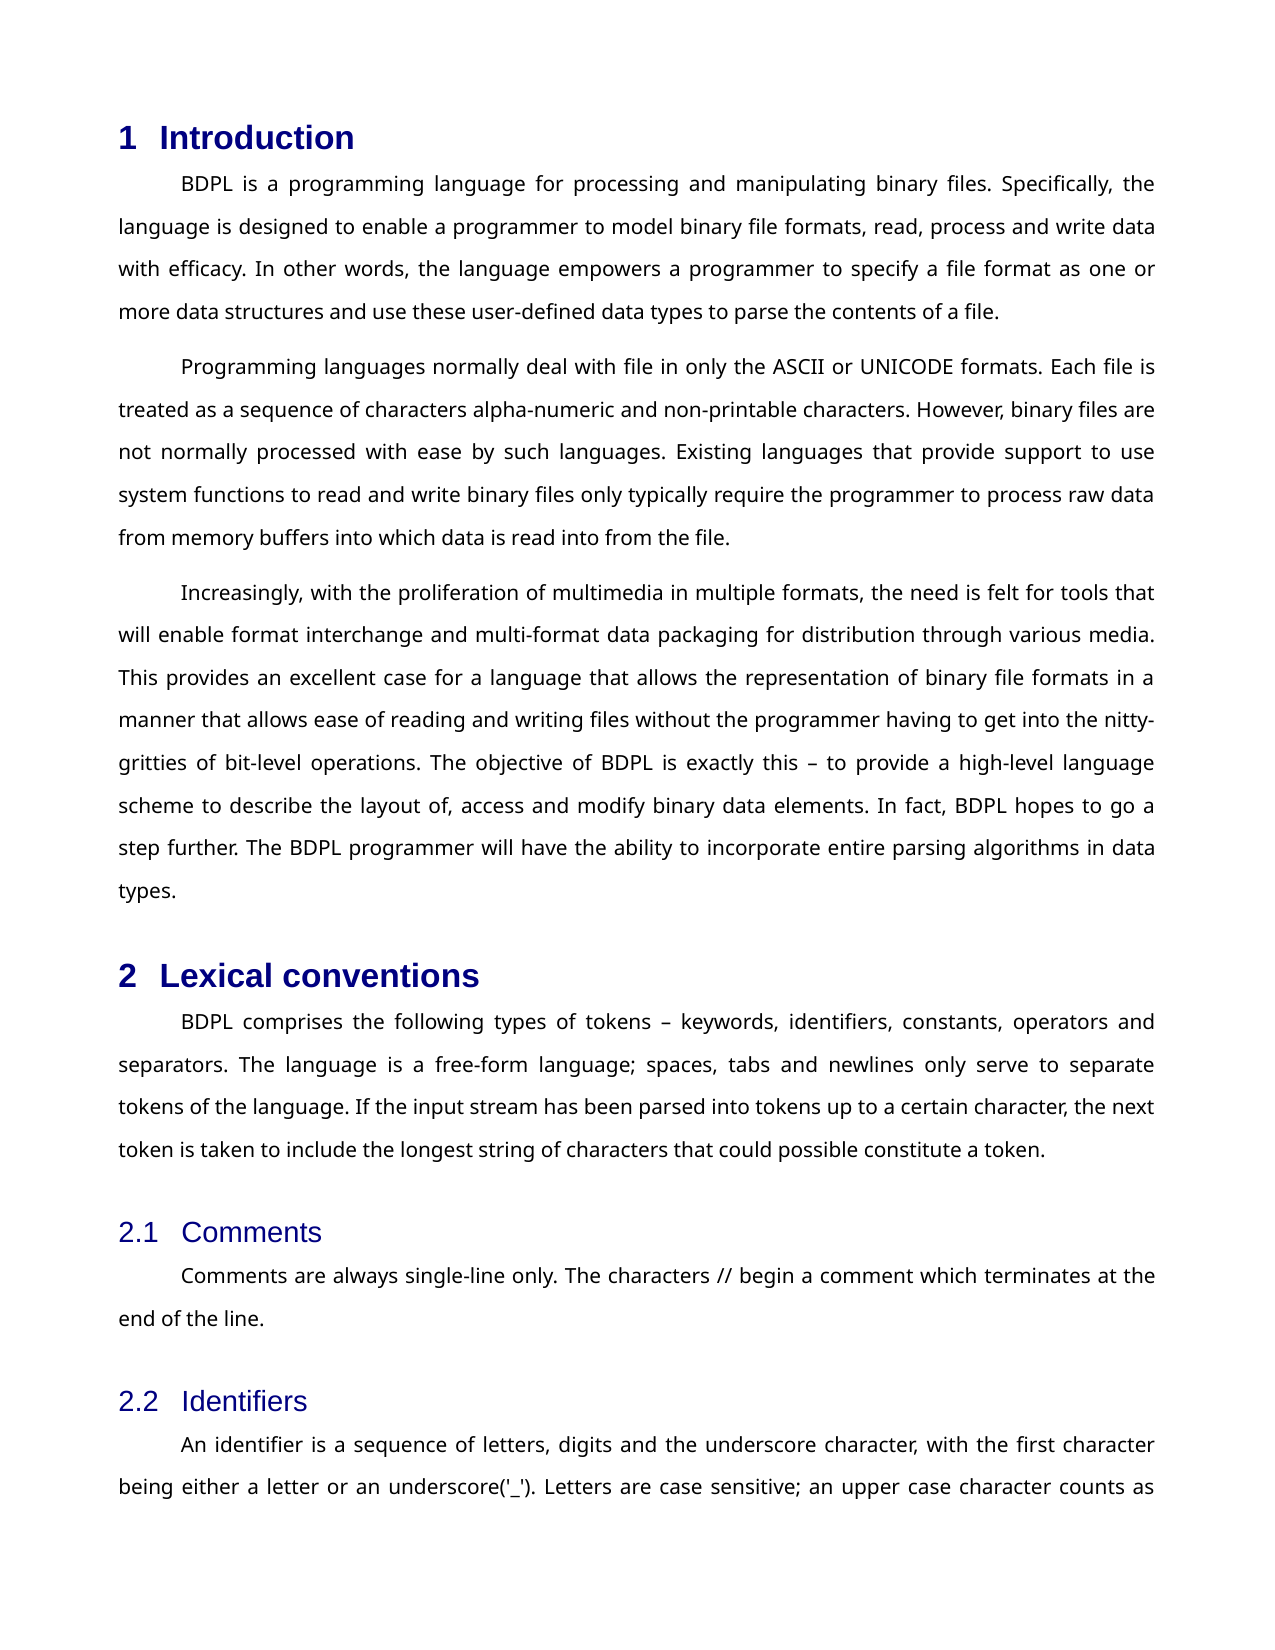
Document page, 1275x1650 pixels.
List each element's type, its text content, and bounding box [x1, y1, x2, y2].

subtitle Lexical conventions [118, 956, 1157, 995]
text BDPL is a programming language for processing and manipulating binary files. Specifically, the language is designed to enable a programmer to model binary file formats, read, process and write data with efficacy. In other words, the language empowers a programmer to specify a file format as one or more data structures and use these user-defined data types to parse the contents of a file. [118, 169, 1157, 326]
text Comments are always single-line only. The characters // begin a comment which terminates at the end of the line. [118, 1261, 1157, 1332]
subtitle Introduction [118, 118, 1157, 157]
text An identifier is a sequence of letters, digits and the underscore character, with the first character being either a letter or an underscore('_'). Letters are case sensitive; an upper case character counts as [118, 1430, 1157, 1501]
subtitle Identifiers [118, 1384, 1157, 1417]
text BDPL comprises the following types of tokens – keywords, identifiers, constants, operators and separators. The language is a free-form language; spaces, tabs and newlines only serve to separate tokens of the language. If the input stream has been parsed into tokens up to a certain character, the next token is taken to include the longest string of characters that could possible constitute a token. [118, 1007, 1157, 1163]
text Programming languages normally deal with file in only the ASCII or UNICODE formats. Each file is treated as a sequence of characters alpha-numeric and non-printable characters. However, binary files are not normally processed with ease by such languages. Existing languages that provide support to use system functions to read and write binary files only typically require the programmer to process raw data from memory buffers into which data is read into from the file. [118, 352, 1157, 551]
text Increasingly, with the proliferation of multimedia in multiple formats, the need is felt for tools that will enable format interchange and multi-format data packaging for distribution through various media. This provides an excellent case for a language that allows the representation of binary file formats in a manner that allows ease of reading and writing files without the programmer having to get into the nitty-gritties of bit-level operations. The objective of BDPL is exactly this – to provide a high-level language scheme to describe the layout of, access and modify binary data elements. In fact, BDPL hopes to go a step further. The BDPL programmer will have the ability to incorporate entire parsing algorithms in data types. [118, 578, 1157, 904]
subtitle Comments [118, 1215, 1157, 1249]
